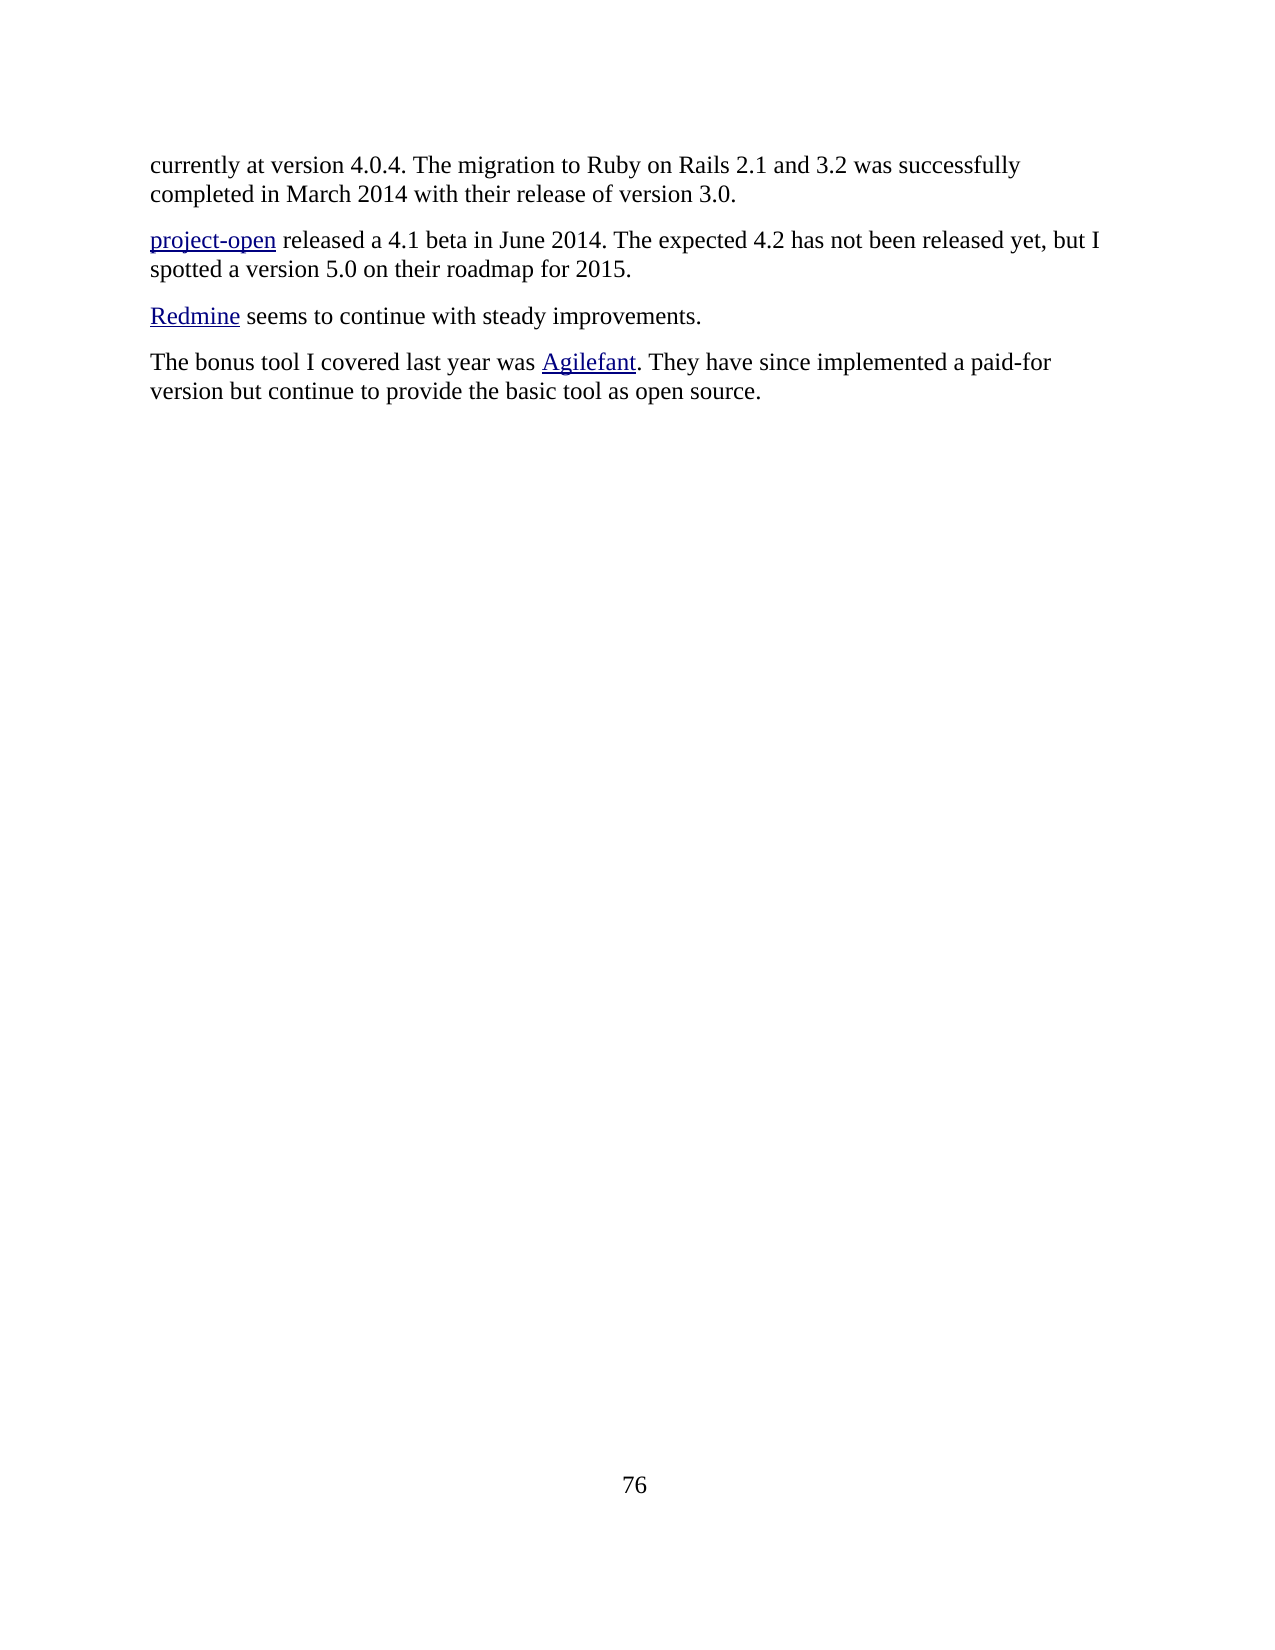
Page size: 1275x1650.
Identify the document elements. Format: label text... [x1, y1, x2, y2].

text currently at version 4.0.4. The migration to Ruby on Rails 2.1 and 3.2 was successfully completed in March 2014 with their release of version 3.0. [150, 150, 1125, 207]
text The bonus tool I covered last year was Agilefant. They have since implemented a paid-for version but continue to provide the basic tool as open source. [150, 347, 1125, 405]
text project-open released a 4.1 beta in June 2014. The expected 4.2 has not been released yet, but I spotted a version 5.0 on their roadmap for 2015. [150, 225, 1125, 283]
text Redmine seems to continue with steady improvements. [150, 301, 1125, 329]
